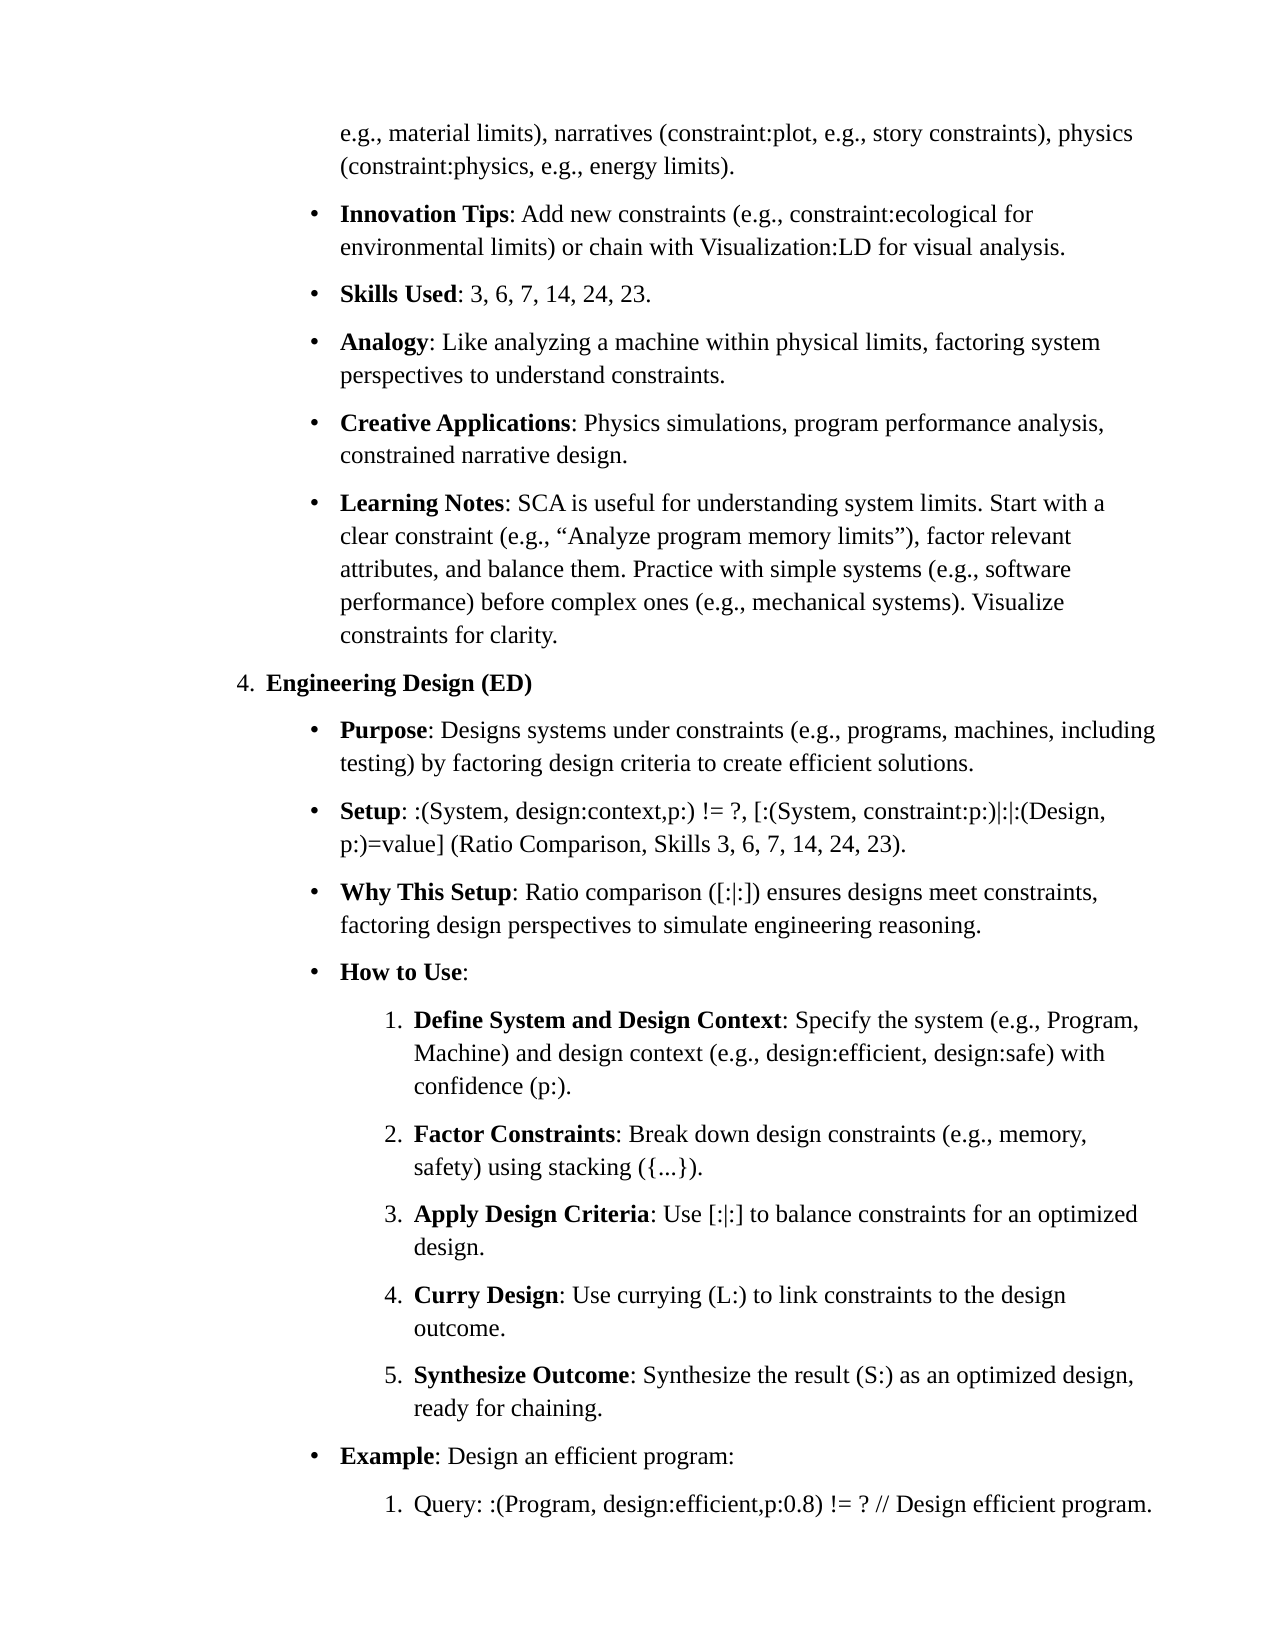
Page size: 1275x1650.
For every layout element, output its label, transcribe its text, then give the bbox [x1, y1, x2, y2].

list Query: :(Program, design:efficient,p:0.8) != ? // Design efficient program. [384, 1489, 1157, 1517]
list Learning Notes: SCA is useful for understanding system limits. Start with a clear constraint (e.g., “Analyze program memory limits”), factor relevant attributes, and balance them. Practice with simple systems (e.g., software performance) before complex ones (e.g., mechanical systems). Visualize constraints for clarity. [310, 488, 1157, 649]
list Curry Design: Use currying (L:) to link constraints to the design outcome. [384, 1280, 1157, 1342]
list Example: Design an efficient program: [310, 1441, 1157, 1470]
list Innovation Tips: Add new constraints (e.g., constraint:ecological for environmental limits) or chain with Visualization:LD for visual analysis. [310, 199, 1157, 261]
list Synthesize Outcome: Synthesize the result (S:) as an optimized design, ready for chaining. [384, 1361, 1157, 1422]
list Setup: :(System, design:context,p:) != ?, [:(System, constraint:p:)|:|:(Design, p:)=value] (Ratio Comparison, Skills 3, 6, 7, 14, 24, 23). [310, 796, 1157, 858]
list How to Use: [310, 957, 1157, 986]
list Analogy: Like analyzing a machine within physical limits, factoring system perspectives to understand constraints. [310, 327, 1157, 389]
list Engineering Design (ED) [236, 668, 1157, 697]
list e.g., material limits), narratives (constraint:plot, e.g., story constraints), physics (constraint:physics, e.g., energy limits). [310, 118, 1157, 180]
list Define System and Design Context: Specify the system (e.g., Program, Machine) and design context (e.g., design:efficient, design:safe) with confidence (p:). [384, 1005, 1157, 1100]
list Purpose: Designs systems under constraints (e.g., programs, machines, including testing) by factoring design criteria to create efficient solutions. [310, 716, 1157, 777]
list Why This Setup: Ratio comparison ([:|:]) ensures designs meet constraints, factoring design perspectives to simulate engineering reasoning. [310, 877, 1157, 938]
list Apply Design Criteria: Use [:|:] to balance constraints for an optimized design. [384, 1199, 1157, 1261]
list Creative Applications: Physics simulations, program performance analysis, constrained narrative design. [310, 408, 1157, 469]
list Factor Constraints: Break down design constraints (e.g., memory, safety) using stacking ({...}). [384, 1119, 1157, 1180]
list Skills Used: 3, 6, 7, 14, 24, 23. [310, 279, 1157, 308]
